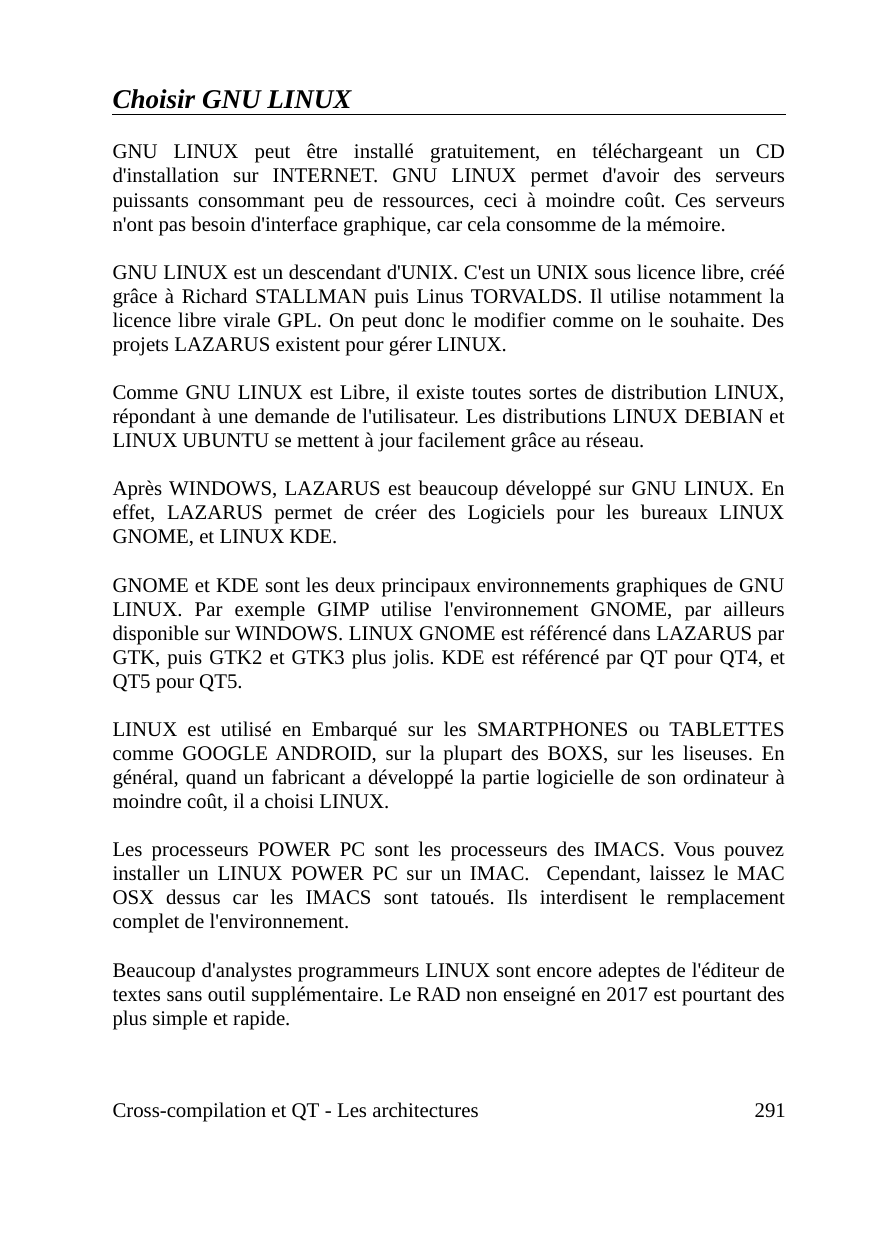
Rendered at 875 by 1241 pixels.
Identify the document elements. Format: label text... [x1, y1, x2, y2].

text GNOME et KDE sont les deux principaux environnements graphiques de GNU LINUX. Par exemple GIMP utilise l'environnement GNOME, par ailleurs disponible sur WINDOWS. LINUX GNOME est référencé dans LAZARUS par GTK, puis GTK2 et GTK3 plus jolis. KDE est référencé par QT pour QT4, et QT5 pour QT5. [112, 572, 786, 693]
text Comme GNU LINUX est Libre, il existe toutes sortes de distribution LINUX, répondant à une demande de l'utilisateur. Les distributions LINUX DEBIAN et LINUX UBUNTU se mettent à jour facilement grâce au réseau. [112, 380, 786, 452]
text GNU LINUX est un descendant d'UNIX. C'est un UNIX sous licence libre, créé grâce à Richard STALLMAN puis Linus TORVALDS. Il utilise notamment la licence libre virale GPL. On peut donc le modifier comme on le souhaite. Des projets LAZARUS existent pour gérer LINUX. [112, 260, 786, 356]
text Beaucoup d'analystes programmeurs LINUX sont encore adeptes de l'éditeur de textes sans outil supplémentaire. Le RAD non enseigné en 2017 est pourtant des plus simple et rapide. [112, 957, 786, 1030]
text GNU LINUX peut être installé gratuitement, en téléchargeant un CD d'installation sur INTERNET. GNU LINUX permet d'avoir des serveurs puissants consommant peu de ressources, ceci à moindre coût. Ces serveurs n'ont pas besoin d'interface graphique, car cela consomme de la mémoire. [112, 139, 786, 236]
text Les processeurs POWER PC sont les processeurs des IMACS. Vous pouvez installer un LINUX POWER PC sur un IMAC. Cependant, laissez le MAC OSX dessus car les IMACS sont tatoués. Ils interdisent le remplacement complet de l'environnement. [112, 837, 786, 933]
text LINUX est utilisé en Embarqué sur les SMARTPHONES ou TABLETTES comme GOOGLE ANDROID, sur la plupart des BOXS, sur les liseuses. En général, quand un fabricant a développé la partie logicielle de son ordinateur à moindre coût, il a choisi LINUX. [112, 717, 786, 813]
text Après WINDOWS, LAZARUS est beaucoup développé sur GNU LINUX. En effet, LAZARUS permet de créer des Logiciels pour les bureaux LINUX GNOME, et LINUX KDE. [112, 476, 786, 548]
subtitle Choisir GNU LINUX [112, 83, 786, 114]
